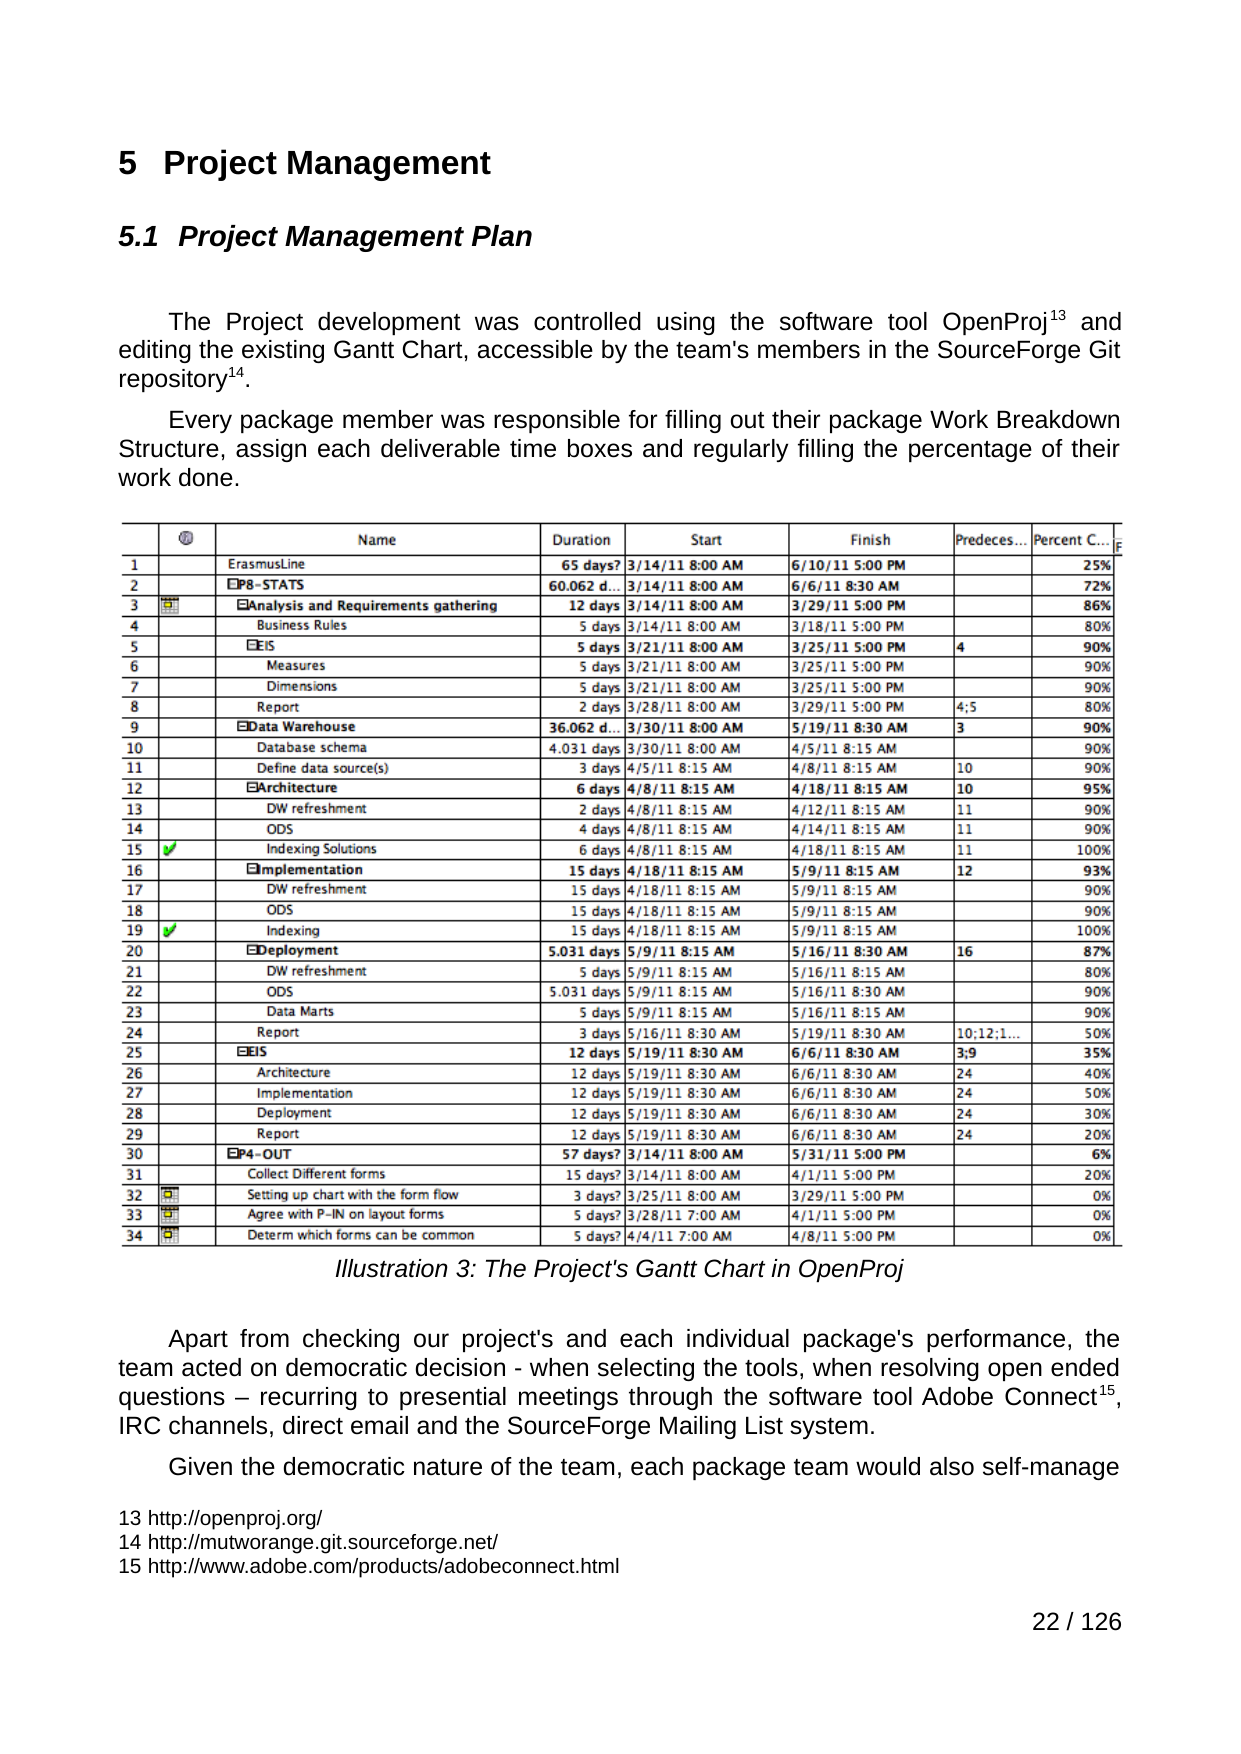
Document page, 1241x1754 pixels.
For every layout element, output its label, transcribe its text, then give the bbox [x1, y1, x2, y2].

text The Project development was controlled using the software tool OpenProj and editing the existing Gantt Chart, accessible by the team's members in the SourceForge Git repository. [118, 307, 1122, 393]
subtitle Project Management [118, 143, 1122, 182]
picture [118, 516, 1123, 1255]
text http://openproj.org/ [118, 1506, 1122, 1530]
text Every package member was responsible for filling out their package Work Breakdown Structure, assign each deliverable time boxes and regularly filling the percentage of their work done. [118, 405, 1122, 492]
text Apart from checking our project's and each individual package's performance, the team acted on democratic decision - when selecting the tools, when resolving open ended questions – recurring to presential meetings through the software tool Adobe Connect, IRC channels, direct email and the SourceForge Mailing List system. [118, 1324, 1122, 1439]
subtitle Project Management Plan [118, 219, 1122, 253]
text http://www.adobe.com/products/adobeconnect.html [118, 1554, 1122, 1578]
text http://mutworange.git.sourceforge.net/ [118, 1530, 1122, 1554]
text Illustration 3: The Project's Gantt Chart in OpenProj [118, 1255, 1122, 1283]
text Given the democratic nature of the team, each package team would also self-manage [118, 1452, 1122, 1481]
